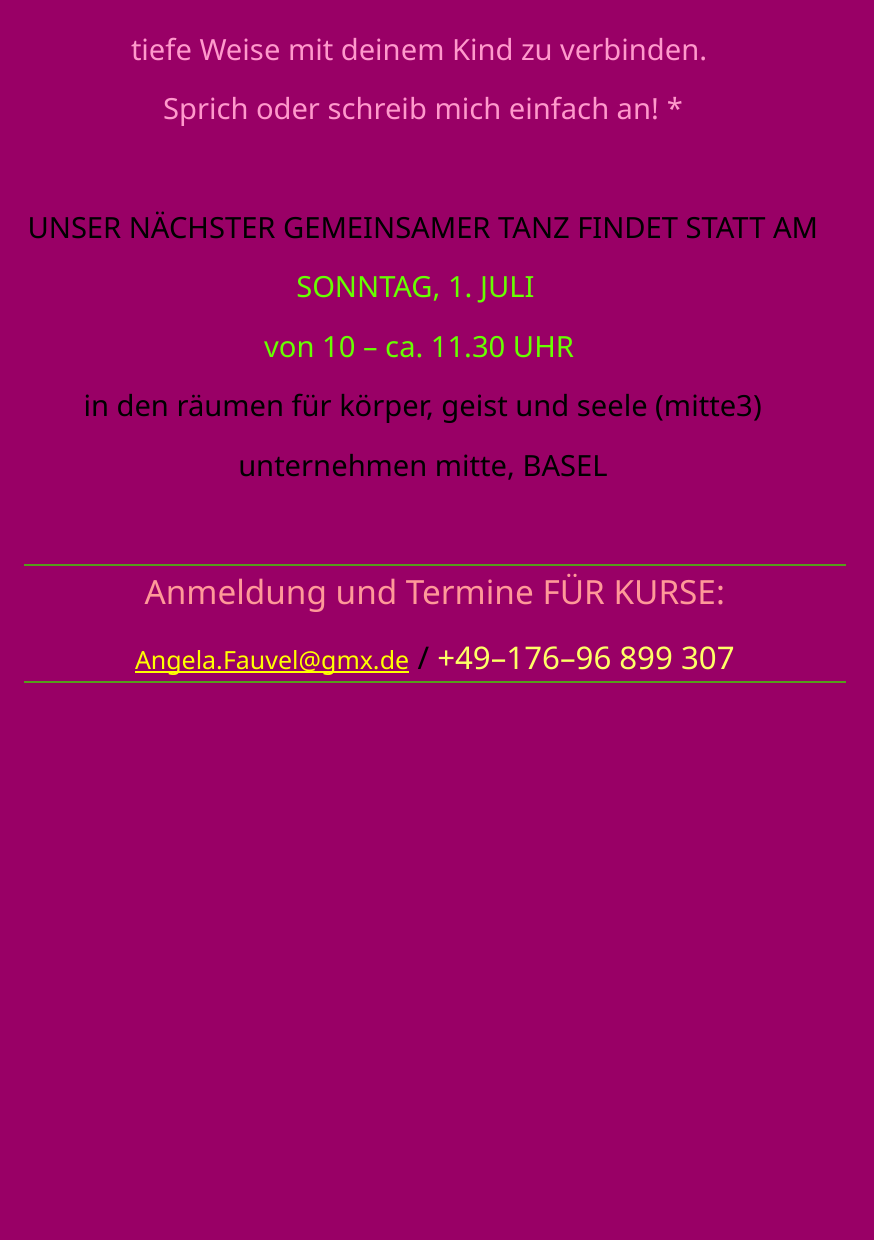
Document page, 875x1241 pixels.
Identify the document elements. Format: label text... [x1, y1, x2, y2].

text UNSER NÄCHSTER GEMEINSAMER TANZ FINDET STATT AM [0, 207, 846, 247]
text SONNTAG, 1. JULI [0, 267, 846, 306]
text Anmeldung und Termine FÜR KURSE: Angela.Fauvel@gmx.de / +49–176–96 899 307 [24, 566, 846, 681]
text von 10 – ca. 11.30 UHR [0, 326, 846, 366]
text unternehmen mitte, BASEL [0, 445, 846, 485]
text Sprich oder schreib mich einfach an! * [0, 88, 846, 128]
text tiefe Weise mit deinem Kind zu verbinden. [0, 29, 846, 68]
text in den räumen für körper, geist und seele (mitte3) [0, 386, 846, 425]
